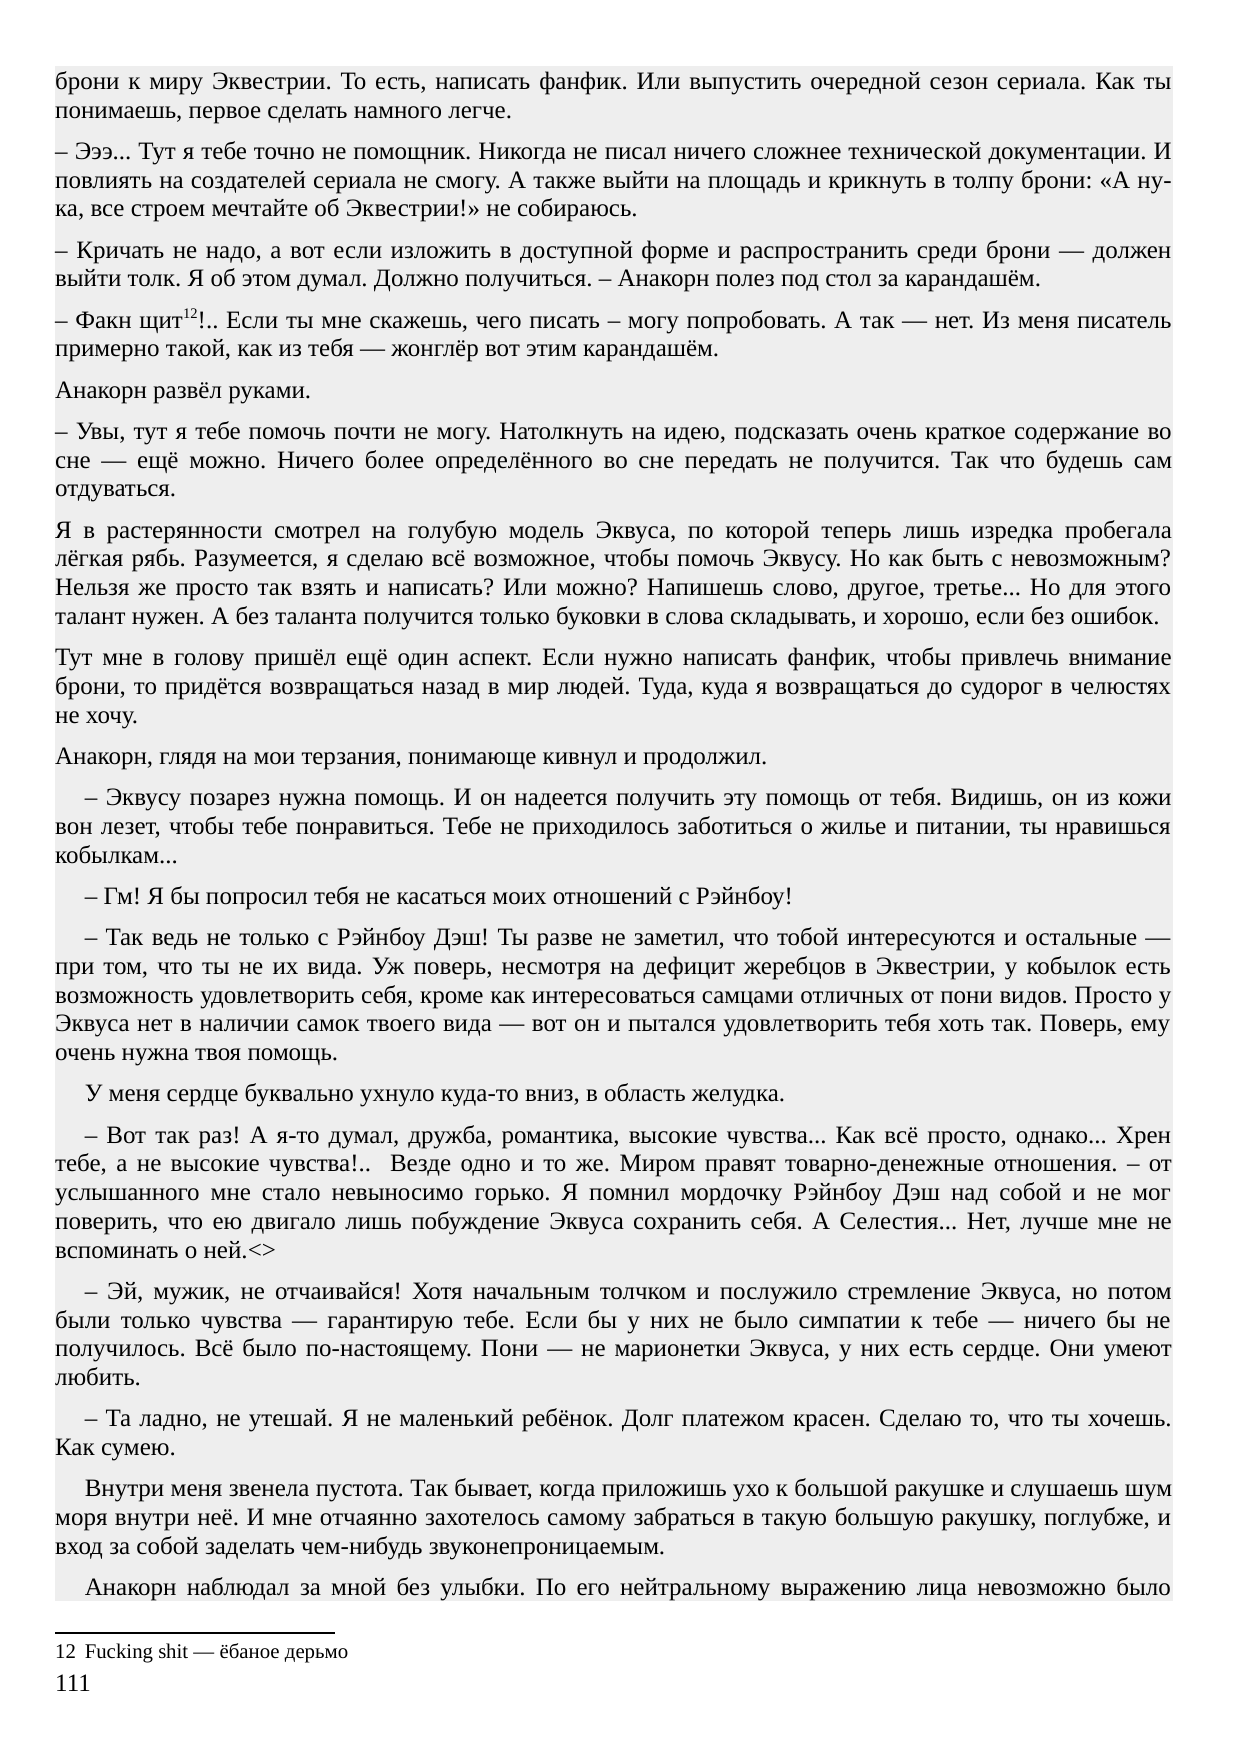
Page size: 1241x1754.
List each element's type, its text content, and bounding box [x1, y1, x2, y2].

text Я в растерянности смотрел на голубую модель Эквуса, по которой теперь лишь изредка пробегала лёгкая рябь. Разумеется, я сделаю всё возможное, чтобы помочь Эквусу. Но как быть с невозможным? Нельзя же просто так взять и написать? Или можно? Напишешь слово, другое, третье... Но для этого талант нужен. А без таланта получится только буковки в слова складывать, и хорошо, если без ошибок. [55, 515, 1173, 630]
text Анакорн развёл руками. [55, 375, 1173, 403]
text – Увы, тут я тебе помочь почти не могу. Натолкнуть на идею, подсказать очень краткое содержание во сне — ещё можно. Ничего более определённого во сне передать не получится. Так что будешь сам отдуваться. [55, 416, 1173, 502]
text – Эээ... Тут я тебе точно не помощник. Никогда не писал ничего сложнее технической документации. И повлиять на создателей сериала не смогу. А также выйти на площадь и крикнуть в толпу брони: «А ну-ка, все строем мечтайте об Эквестрии!» не собираюсь. [55, 136, 1173, 222]
text – Факн щит!.. Если ты мне скажешь, чего писать – могу попробовать. А так — нет. Из меня писатель примерно такой, как из тебя — жонглёр вот этим карандашём. [55, 305, 1173, 362]
text Тут мне в голову пришёл ещё один аспект. Если нужно написать фанфик, чтобы привлечь внимание брони, то придётся возвращаться назад в мир людей. Туда, куда я возвращаться до судорог в челюстях не хочу. [55, 642, 1173, 728]
text – Та ладно, не утешай. Я не маленький ребёнок. Долг платежом красен. Сделаю то, что ты хочешь. Как сумею. [55, 1403, 1173, 1461]
text – Так ведь не только с Рэйнбоу Дэш! Ты разве не заметил, что тобой интересуются и остальные — при том, что ты не их вида. Уж поверь, несмотря на дефицит жеребцов в Эквестрии, у кобылок есть возможность удовлетворить себя, кроме как интересоваться самцами отличных от пони видов. Просто у Эквуса нет в наличии самок твоего вида — вот он и пытался удовлетворить тебя хоть так. Поверь, ему очень нужна твоя помощь. [55, 922, 1173, 1066]
text брони к миру Эквестрии. То есть, написать фанфик. Или выпустить очередной сезон сериала. Как ты понимаешь, первое сделать намного легче. [55, 66, 1173, 123]
text – Эквусу позарез нужна помощь. И он надеется получить эту помощь от тебя. Видишь, он из кожи вон лезет, чтобы тебе понравиться. Тебе не приходилось заботиться о жилье и питании, ты нравишься кобылкам... [55, 782, 1173, 868]
text Fucking shit — ёбаное дерьмо [55, 1639, 1173, 1663]
text – Гм! Я бы попросил тебя не касаться моих отношений с Рэйнбоу! [55, 881, 1173, 910]
text Анакорн наблюдал за мной без улыбки. По его нейтральному выражению лица невозможно было [55, 1572, 1173, 1601]
text – Вот так раз! А я-то думал, дружба, романтика, высокие чувства... Как всё просто, однако... Хрен тебе, а не высокие чувства!.. Везде одно и то же. Миром правят товарно-денежные отношения. – от услышанного мне стало невыносимо горько. Я помнил мордочку Рэйнбоу Дэш над собой и не мог поверить, что ею двигало лишь побуждение Эквуса сохранить себя. А Селестия... Нет, лучше мне не вспоминать о ней.<> [55, 1120, 1173, 1263]
text У меня сердце буквально ухнуло куда-то вниз, в область желудка. [55, 1078, 1173, 1107]
text Внутри меня звенела пустота. Так бывает, когда приложишь ухо к большой ракушке и слушаешь шум моря внутри неё. И мне отчаянно захотелось самому забраться в такую большую ракушку, поглубже, и вход за собой заделать чем-нибудь звуконепроницаемым. [55, 1473, 1173, 1560]
text – Эй, мужик, не отчаивайся! Хотя начальным толчком и послужило стремление Эквуса, но потом были только чувства — гарантирую тебе. Если бы у них не было симпатии к тебе — ничего бы не получилось. Всё было по-настоящему. Пони — не марионетки Эквуса, у них есть сердце. Они умеют любить. [55, 1276, 1173, 1391]
text Анакорн, глядя на мои терзания, понимающе кивнул и продолжил. [55, 741, 1173, 770]
text – Кричать не надо, а вот если изложить в доступной форме и распространить среди брони — должен выйти толк. Я об этом думал. Должно получиться. – Анакорн полез под стол за карандашём. [55, 235, 1173, 292]
